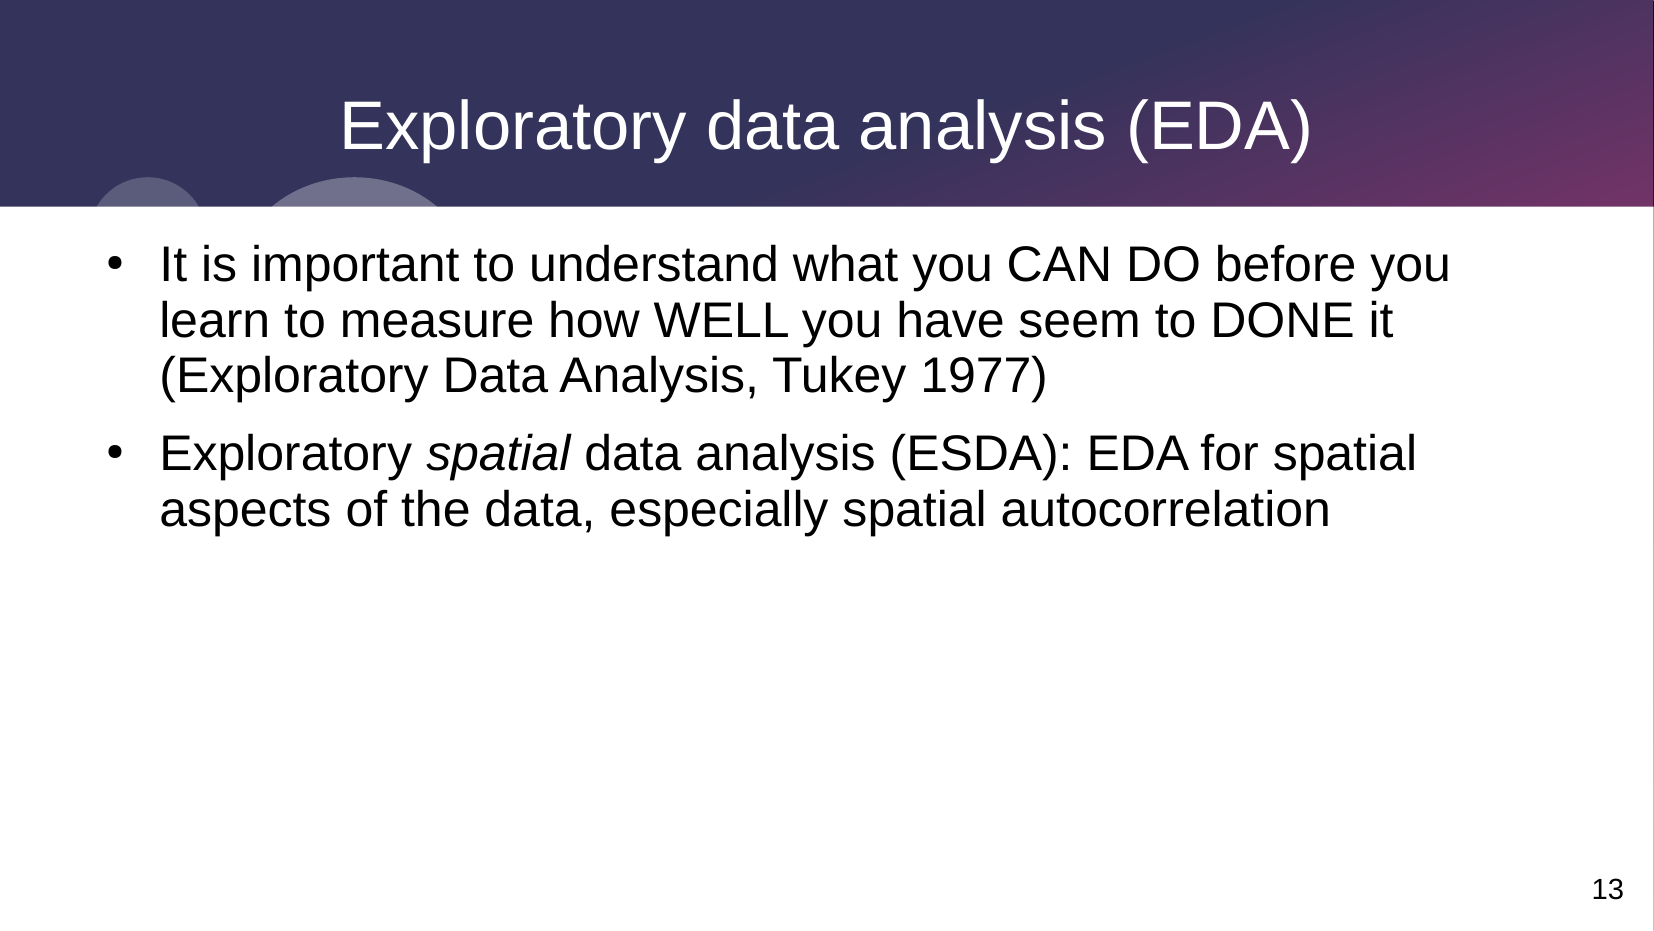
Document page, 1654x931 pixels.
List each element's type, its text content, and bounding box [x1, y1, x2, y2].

list It is important to understand what you CAN DO before you learn to measure how WELL you have seem to DONE it (Exploratory Data Analysis, Tukey 1977) Exploratory spatial data analysis (ESDA): EDA for spatial aspects of the data, especially spatial autocorrelation [88, 236, 1565, 827]
title Exploratory data analysis (EDA) [88, 44, 1565, 207]
